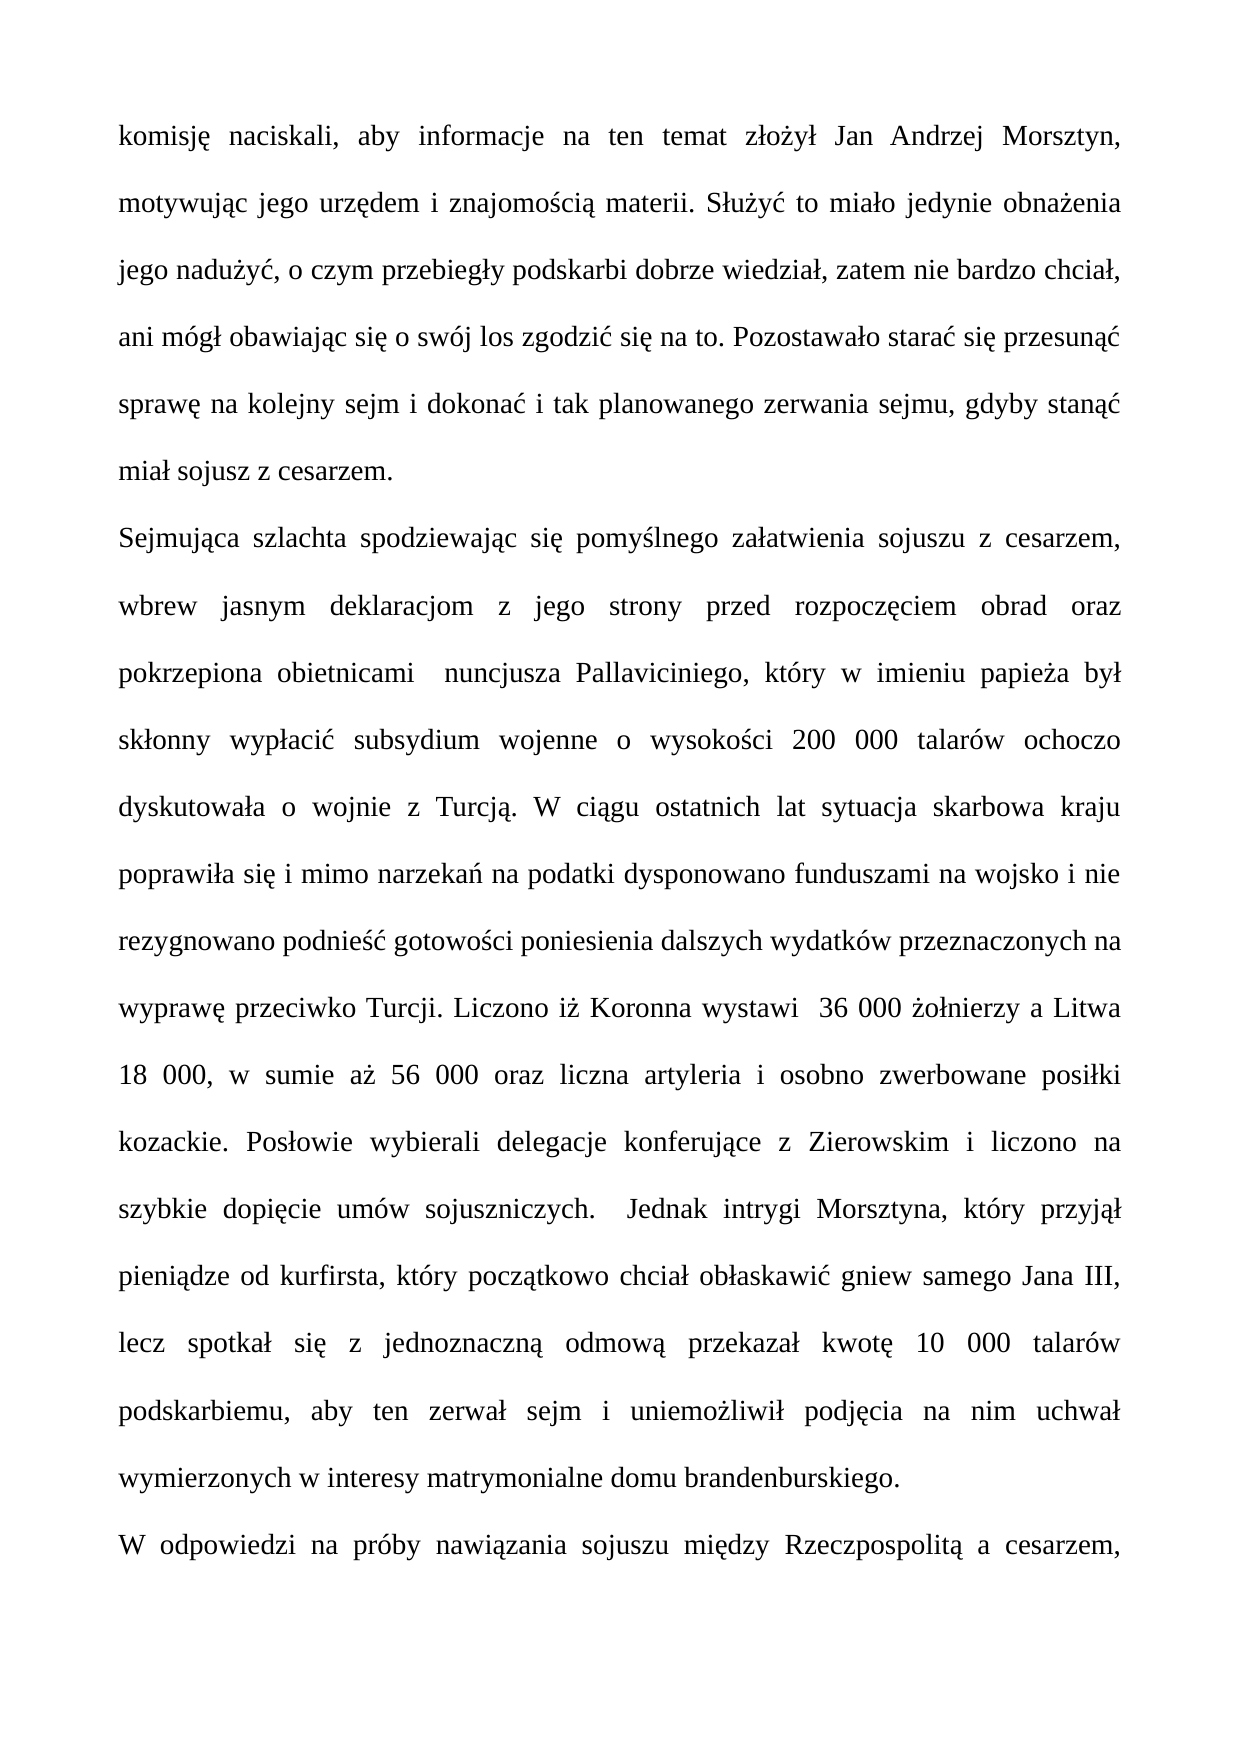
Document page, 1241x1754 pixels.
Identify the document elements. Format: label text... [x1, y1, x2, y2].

text W odpowiedzi na próby nawiązania sojuszu między Rzeczpospolitą a cesarzem, [118, 1527, 1122, 1560]
text komisję naciskali, aby informacje na ten temat złożył Jan Andrzej Morsztyn, motywując jego urzędem i znajomością materii. Służyć to miało jedynie obnażenia jego nadużyć, o czym przebiegły podskarbi dobrze wiedział, zatem nie bardzo chciał, ani mógł obawiając się o swój los zgodzić się na to. Pozostawało starać się przesunąć sprawę na kolejny sejm i dokonać i tak planowanego zerwania sejmu, gdyby stanąć miał sojusz z cesarzem. [118, 118, 1122, 487]
text Sejmująca szlachta spodziewając się pomyślnego załatwienia sojuszu z cesarzem, wbrew jasnym deklaracjom z jego strony przed rozpoczęciem obrad oraz pokrzepiona obietnicami nuncjusza Pallaviciniego, który w imieniu papieża był skłonny wypłacić subsydium wojenne o wysokości 200 000 talarów ochoczo dyskutowała o wojnie z Turcją. W ciągu ostatnich lat sytuacja skarbowa kraju poprawiła się i mimo narzekań na podatki dysponowano funduszami na wojsko i nie rezygnowano podnieść gotowości poniesienia dalszych wydatków przeznaczonych na wyprawę przeciwko Turcji. Liczono iż Koronna wystawi 36 000 żołnierzy a Litwa 18 000, w sumie aż 56 000 oraz liczna artyleria i osobno zwerbowane posiłki kozackie. Posłowie wybierali delegacje konferujące z Zierowskim i liczono na szybkie dopięcie umów sojuszniczych. Jednak intrygi Morsztyna, który przyjął pieniądze od kurfirsta, który początkowo chciał obłaskawić gniew samego Jana III, lecz spotkał się z jednoznaczną odmową przekazał kwotę 10 000 talarów podskarbiemu, aby ten zerwał sejm i uniemożliwił podjęcia na nim uchwał wymierzonych w interesy matrymonialne domu brandenburskiego. [118, 521, 1122, 1493]
